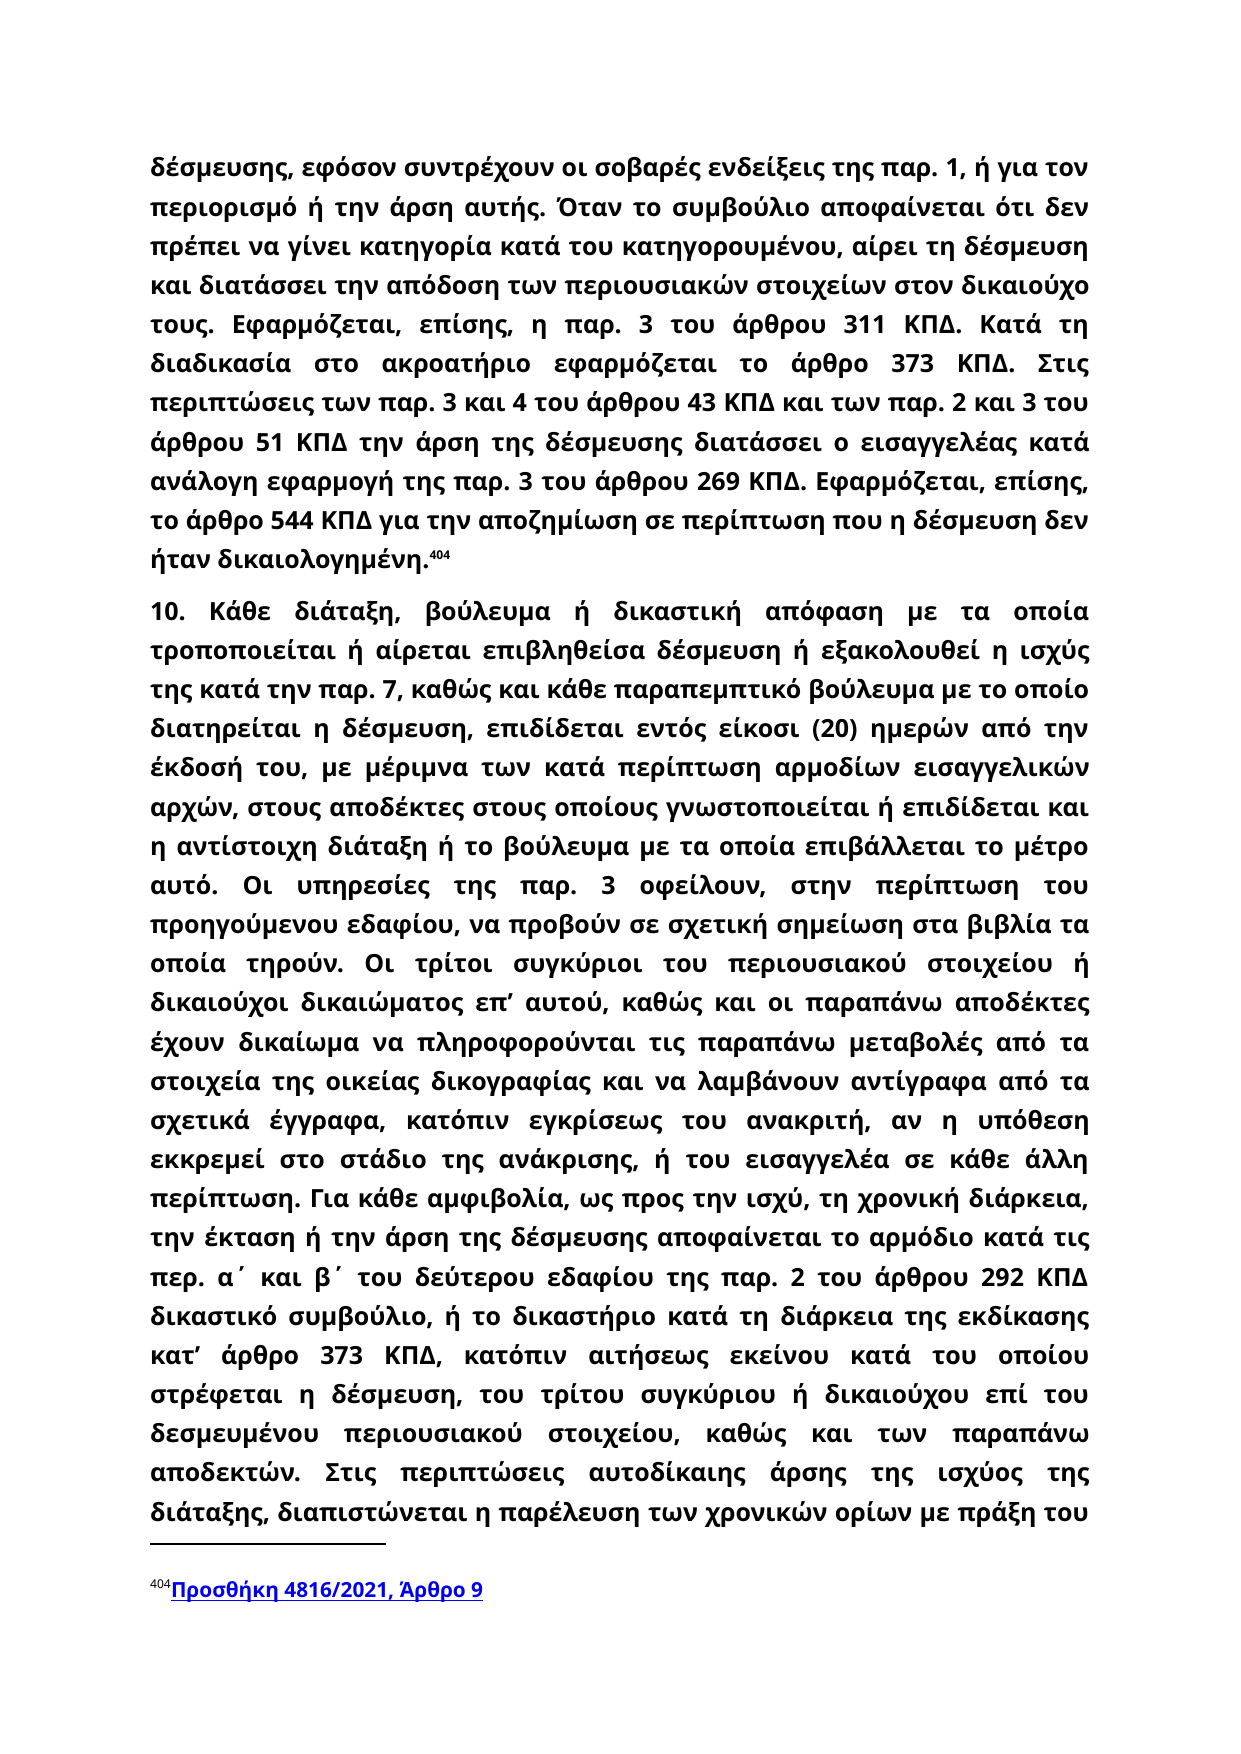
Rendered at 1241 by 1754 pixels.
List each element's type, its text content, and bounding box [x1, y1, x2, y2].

text 10. Κάθε διάταξη, βούλευμα ή δικαστική απόφαση με τα οποία τροποποιείται ή αίρεται επιβληθείσα δέσμευση ή εξακολουθεί η ισχύς της κατά την παρ. 7, καθώς και κάθε παραπεμπτικό βούλευμα με το οποίο διατηρείται η δέσμευση, επιδίδεται εντός είκοσι (20) ημερών από την έκδοσή του, με μέριμνα των κατά περίπτωση αρμοδίων εισαγγελικών αρχών, στους αποδέκτες στους οποίους γνωστοποιείται ή επιδίδεται και η αντίστοιχη διάταξη ή το βούλευμα με τα οποία επιβάλλεται το μέτρο αυτό. Οι υπηρεσίες της παρ. 3 οφείλουν, στην περίπτωση του προηγούμενου εδαφίου, να προβούν σε σχετική σημείωση στα βιβλία τα οποία τηρούν. Οι τρίτοι συγκύριοι του περιουσιακού στοιχείου ή δικαιούχοι δικαιώματος επ’ αυτού, καθώς και οι παραπάνω αποδέκτες έχουν δικαίωμα να πληροφορούνται τις παραπάνω μεταβολές από τα στοιχεία της οικείας δικογραφίας και να λαμβάνουν αντίγραφα από τα σχετικά έγγραφα, κατόπιν εγκρίσεως του ανακριτή, αν η υπόθεση εκκρεμεί στο στάδιο της ανάκρισης, ή του εισαγγελέα σε κάθε άλλη περίπτωση. Για κάθε αμφιβολία, ως προς την ισχύ, τη χρονική διάρκεια, την έκταση ή την άρση της δέσμευσης αποφαίνεται το αρμόδιο κατά τις περ. α΄ και β΄ του δεύτερου εδαφίου της παρ. 2 του άρθρου 292 ΚΠΔ δικαστικό συμβούλιο, ή το δικαστήριο κατά τη διάρκεια της εκδίκασης κατ’ άρθρο 373 ΚΠΔ, κατόπιν αιτήσεως εκείνου κατά του οποίου στρέφεται η δέσμευση, του τρίτου συγκύριου ή δικαιούχου επί του δεσμευμένου περιουσιακού στοιχείου, καθώς και των παραπάνω αποδεκτών. Στις περιπτώσεις αυτοδίκαιης άρσης της ισχύος της διάταξης, διαπιστώνεται η παρέλευση των χρονικών ορίων με πράξη του [150, 593, 1090, 1528]
text δέσμευσης, εφόσον συντρέχουν οι σοβαρές ενδείξεις της παρ. 1, ή για τον περιορισμό ή την άρση αυτής. Όταν το συμβούλιο αποφαίνεται ότι δεν πρέπει να γίνει κατηγορία κατά του κατηγορουμένου, αίρει τη δέσμευση και διατάσσει την απόδοση των περιουσιακών στοιχείων στον δικαιούχο τους. Εφαρμόζεται, επίσης, η παρ. 3 του άρθρου 311 ΚΠΔ. Κατά τη διαδικασία στο ακροατήριο εφαρμόζεται το άρθρο 373 ΚΠΔ. Στις περιπτώσεις των παρ. 3 και 4 του άρθρου 43 ΚΠΔ και των παρ. 2 και 3 του άρθρου 51 ΚΠΔ την άρση της δέσμευσης διατάσσει ο εισαγγελέας κατά ανάλογη εφαρμογή της παρ. 3 του άρθρου 269 ΚΠΔ. Εφαρμόζεται, επίσης, το άρθρο 544 ΚΠΔ για την αποζημίωση σε περίπτωση που η δέσμευση δεν ήταν δικαιολογημένη. [150, 150, 1090, 576]
text Προσθήκη 4816/2021, Άρθρο 9 [150, 1576, 1090, 1604]
